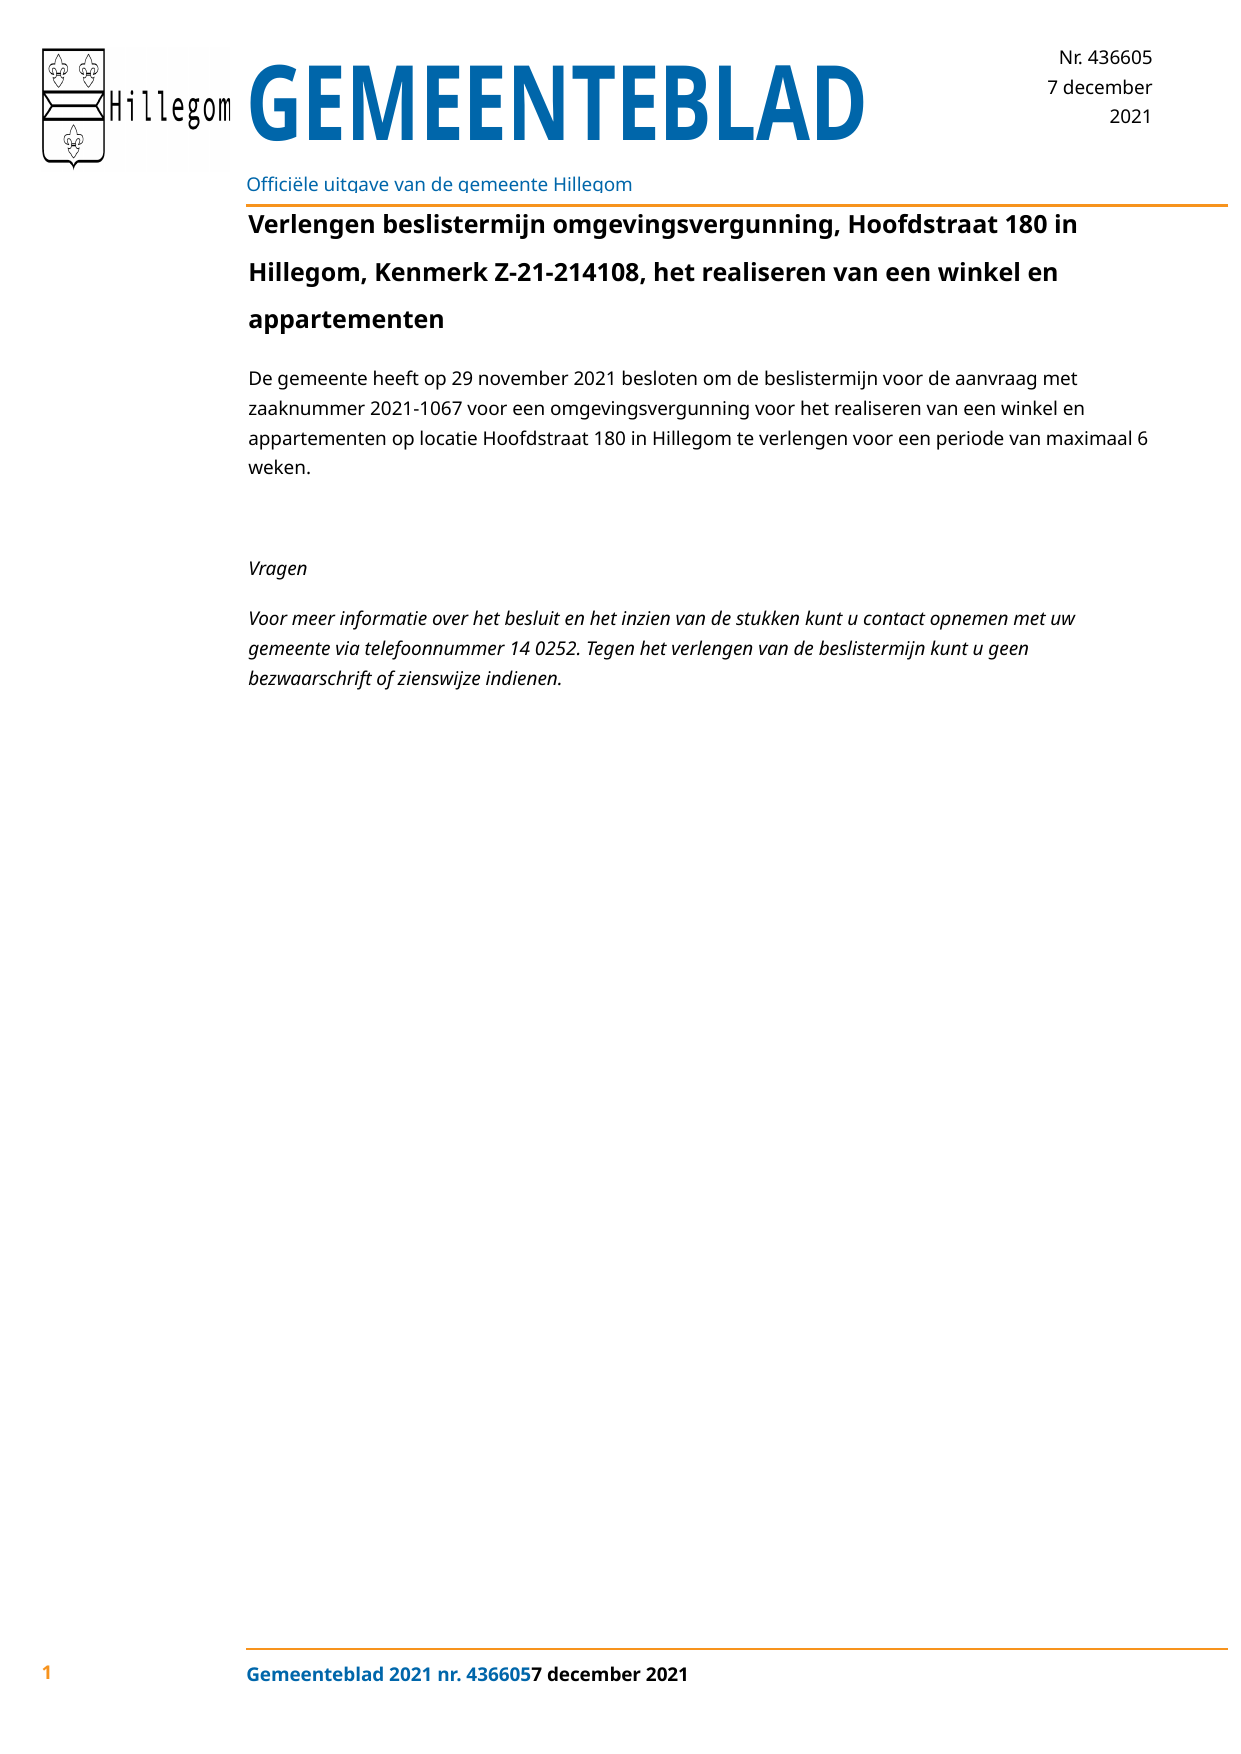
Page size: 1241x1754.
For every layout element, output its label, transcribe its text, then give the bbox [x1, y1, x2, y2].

text Verlengen beslistermijn omgevingsvergunning, Hoofdstraat 180 in Hillegom, Kenmerk Z-21-214108, het realiseren van een winkel en appartementen [248, 207, 1152, 336]
text Voor meer informatie over het besluit en het inzien van de stukken kunt u contact opnemen met uw gemeente via telefoonnummer 14 0252. Tegen het verlengen van de beslistermijn kunt u geen bezwaarschrift of zienswijze indienen. [248, 606, 1152, 690]
text De gemeente heeft op 29 november 2021 besloten om de beslistermijn voor de aanvraag met zaaknummer 2021-1067 voor een omgevingsvergunning voor het realiseren van een winkel en appartementen op locatie Hoofdstraat 180 in Hillegom te verlengen voor een periode van maximaal 6 weken. [248, 366, 1152, 480]
picture [41, 47, 231, 172]
text Vragen [248, 555, 1152, 581]
